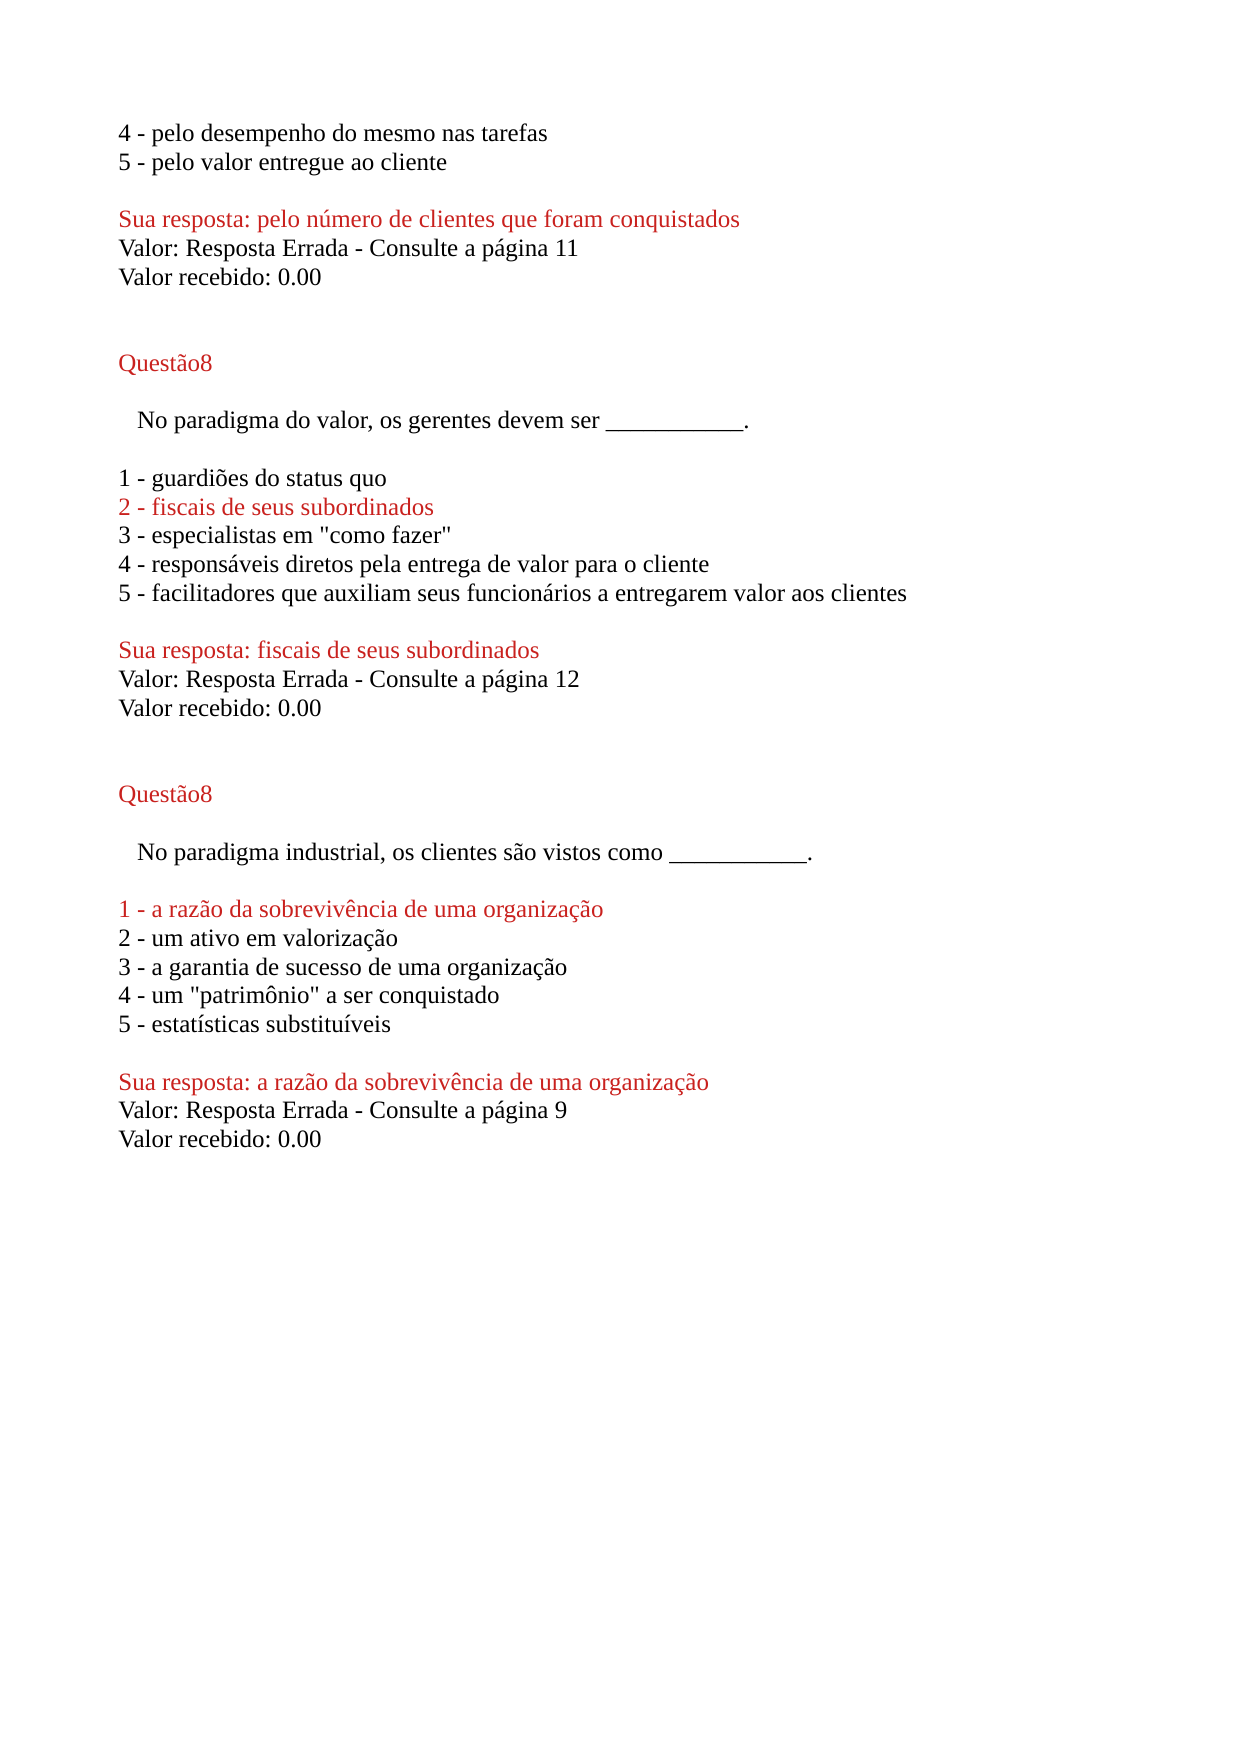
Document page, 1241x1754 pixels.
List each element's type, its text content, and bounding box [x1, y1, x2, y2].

text Valor recebido: 0.00 [118, 1124, 1122, 1153]
text Questão8 [118, 779, 1122, 808]
text Valor recebido: 0.00 [118, 262, 1122, 291]
text 3 - especialistas em "como fazer" [118, 521, 1122, 549]
text Sua resposta: a razão da sobrevivência de uma organização [118, 1067, 1122, 1096]
text Valor: Resposta Errada - Consulte a página 9 [118, 1096, 1122, 1124]
text Questão8 [118, 348, 1122, 377]
text 2 - um ativo em valorização [118, 923, 1122, 952]
text Valor: Resposta Errada - Consulte a página 11 [118, 233, 1122, 262]
text 5 - facilitadores que auxiliam seus funcionários a entregarem valor aos clientes [118, 578, 1122, 607]
text No paradigma industrial, os clientes são vistos como ___________. [118, 837, 1122, 866]
text Sua resposta: pelo número de clientes que foram conquistados [118, 204, 1122, 233]
text 5 - pelo valor entregue ao cliente [118, 147, 1122, 176]
text 2 - fiscais de seus subordinados [118, 492, 1122, 521]
text 4 - responsáveis diretos pela entrega de valor para o cliente [118, 549, 1122, 578]
text No paradigma do valor, os gerentes devem ser ___________. [118, 406, 1122, 434]
text 4 - pelo desempenho do mesmo nas tarefas [118, 118, 1122, 147]
text 5 - estatísticas substituíveis [118, 1009, 1122, 1038]
text Sua resposta: fiscais de seus subordinados [118, 636, 1122, 664]
text 1 - a razão da sobrevivência de uma organização [118, 894, 1122, 923]
text 3 - a garantia de sucesso de uma organização [118, 952, 1122, 981]
text 4 - um "patrimônio" a ser conquistado [118, 981, 1122, 1009]
text Valor recebido: 0.00 [118, 693, 1122, 722]
text 1 - guardiões do status quo [118, 463, 1122, 492]
text Valor: Resposta Errada - Consulte a página 12 [118, 664, 1122, 693]
